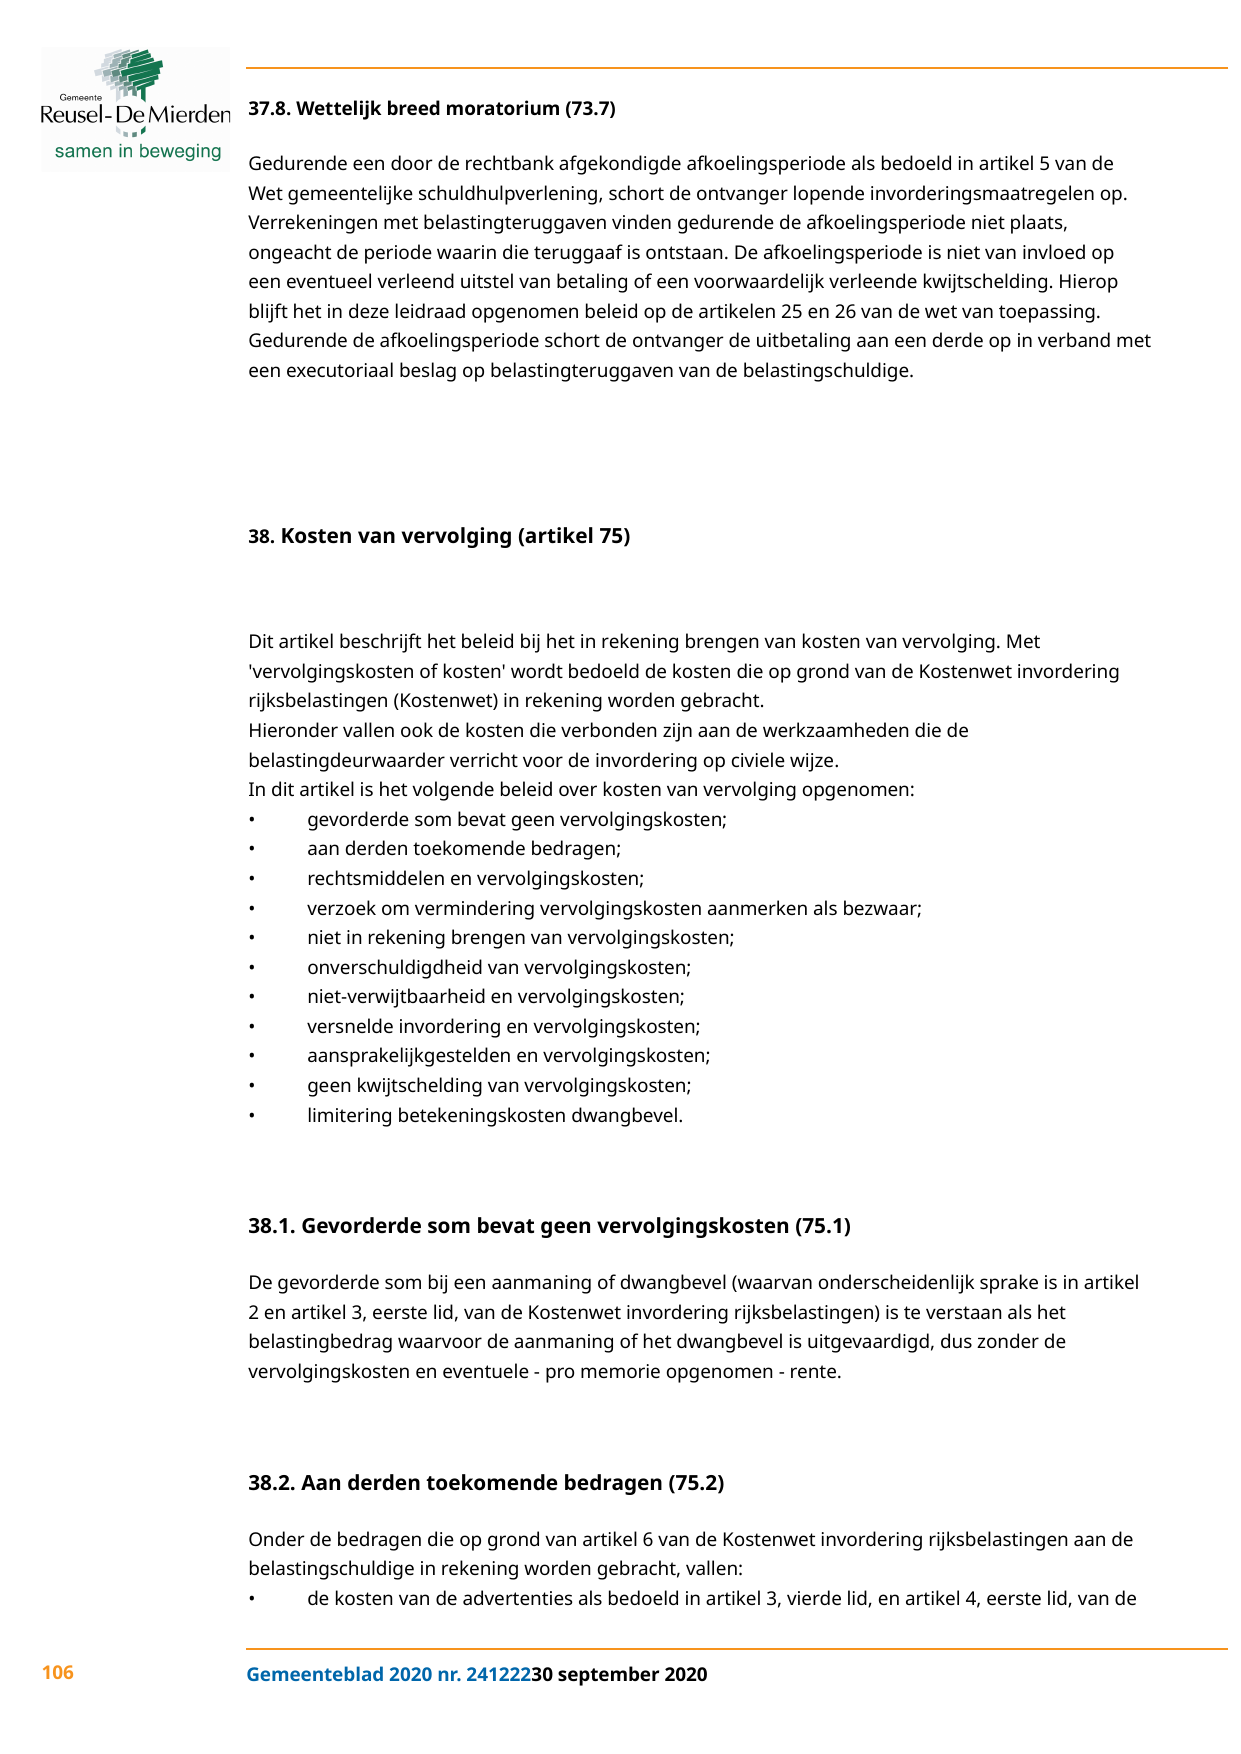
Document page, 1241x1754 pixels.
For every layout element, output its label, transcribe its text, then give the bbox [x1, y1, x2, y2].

text In dit artikel is het volgende beleid over kosten van vervolging opgenomen: [248, 776, 1152, 802]
text Gedurende een door de rechtbank afgekondigde afkoelingsperiode als bedoeld in artikel 5 van de Wet gemeentelijke schuldhulpverlening, schort de ontvanger lopende invorderingsmaatregelen op. Verrekeningen met belastingteruggaven vinden gedurende de afkoelingsperiode niet plaats, ongeacht de periode waarin die teruggaaf is ontstaan. De afkoelingsperiode is niet van invloed op een eventueel verleend uitstel van betaling of een voorwaardelijk verleende kwijtschelding. Hierop blijft het in deze leidraad opgenomen beleid op de artikelen 25 en 26 van de wet van toepassing. Gedurende de afkoelingsperiode schort de ontvanger de uitbetaling aan een derde op in verband met een executoriaal beslag op belastingteruggaven van de belastingschuldige. [248, 150, 1152, 383]
text Onder de bedragen die op grond van artikel 6 van de Kostenwet invordering rijksbelastingen aan de belastingschuldige in rekening worden gebracht, vallen: [248, 1526, 1152, 1581]
text 38. Kosten van vervolging (artikel 75) [248, 521, 1152, 549]
list aan derden toekomende bedragen; [248, 836, 1152, 861]
list geen kwijtschelding van vervolgingskosten; [248, 1072, 1152, 1098]
list niet in rekening brengen van vervolgingskosten; [248, 924, 1152, 950]
list rechtsmiddelen en vervolgingskosten; [248, 865, 1152, 891]
text 37.8. Wettelijk breed moratorium (73.7) [248, 95, 1152, 121]
list onverschuldigdheid van vervolgingskosten; [248, 954, 1152, 979]
list de kosten van de advertenties als bedoeld in artikel 3, vierde lid, en artikel 4, eerste lid, van de [248, 1585, 1152, 1611]
picture [41, 47, 231, 172]
text 38.2. Aan derden toekomende bedragen (75.2) [248, 1468, 1152, 1496]
text Hieronder vallen ook de kosten die verbonden zijn aan de werkzaamheden die de belastingdeurwaarder verricht voor de invordering op civiele wijze. [248, 717, 1152, 772]
list niet-verwijtbaarheid en vervolgingskosten; [248, 983, 1152, 1009]
list versnelde invordering en vervolgingskosten; [248, 1013, 1152, 1039]
list limitering betekeningskosten dwangbevel. [248, 1102, 1152, 1127]
list gevorderde som bevat geen vervolgingskosten; [248, 806, 1152, 832]
text 38.1. Gevorderde som bevat geen vervolgingskosten (75.1) [248, 1211, 1152, 1240]
text De gevorderde som bij een aanmaning of dwangbevel (waarvan onderscheidenlijk sprake is in artikel 2 en artikel 3, eerste lid, van de Kostenwet invordering rijksbelastingen) is te verstaan als het belastingbedrag waarvoor de aanmaning of het dwangbevel is uitgevaardigd, dus zonder de vervolgingskosten en eventuele - pro memorie opgenomen - rente. [248, 1269, 1152, 1384]
text Dit artikel beschrijft het beleid bij het in rekening brengen van kosten van vervolging. Met 'vervolgingskosten of kosten' wordt bedoeld de kosten die op grond van de Kostenwet invordering rijksbelastingen (Kostenwet) in rekening worden gebracht. [248, 628, 1152, 713]
list verzoek om vermindering vervolgingskosten aanmerken als bezwaar; [248, 895, 1152, 920]
list aansprakelijkgestelden en vervolgingskosten; [248, 1043, 1152, 1068]
